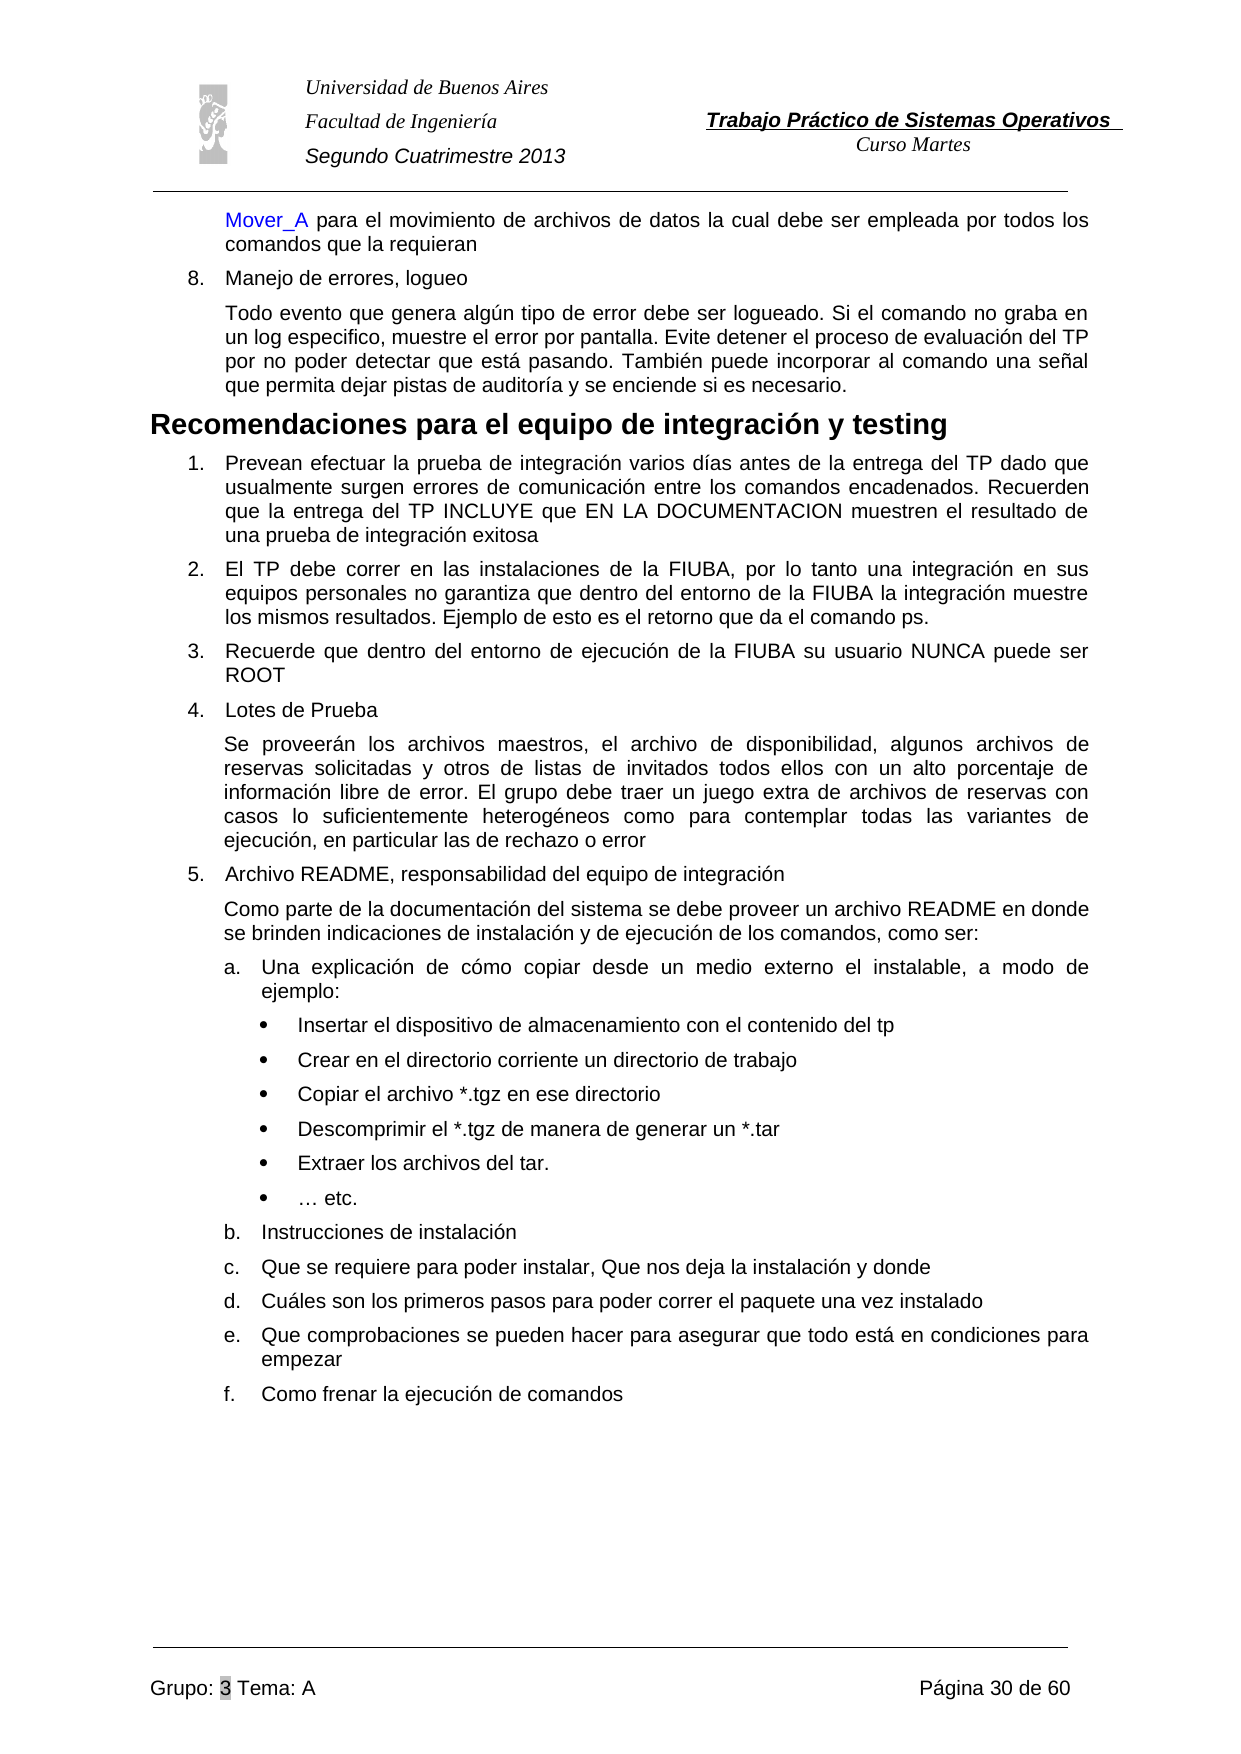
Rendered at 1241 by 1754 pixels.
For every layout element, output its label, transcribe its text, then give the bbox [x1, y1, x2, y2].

list … etc. [260, 1186, 1090, 1210]
list Descomprimir el *.tgz de manera de generar un *.tar [260, 1117, 1090, 1141]
list Extraer los archivos del tar. [260, 1151, 1090, 1175]
list Instrucciones de instalación [224, 1220, 1090, 1244]
list Archivo README, responsabilidad del equipo de integración [187, 862, 1090, 886]
list Que se requiere para poder instalar, Que nos deja la instalación y donde [224, 1254, 1090, 1278]
list Manejo de errores, logueo [187, 266, 1090, 290]
list Insertar el dispositivo de almacenamiento con el contenido del tp [260, 1013, 1090, 1037]
list Cuáles son los primeros pasos para poder correr el paquete una vez instalado [224, 1289, 1090, 1313]
text Como parte de la documentación del sistema se debe proveer un archivo README en donde se brinden indicaciones de instalación y de ejecución de los comandos, como ser: [224, 897, 1090, 944]
text Todo evento que genera algún tipo de error debe ser logueado. Si el comando no graba en un log especifico, muestre el error por pantalla. Evite detener el proceso de evaluación del TP por no poder detectar que está pasando. También puede incorporar al comando una señal que permita dejar pistas de auditoría y se enciende si es necesario. [225, 301, 1090, 396]
list Crear en el directorio corriente un directorio de trabajo [260, 1048, 1090, 1072]
list Como frenar la ejecución de comandos [224, 1382, 1090, 1406]
list Copiar el archivo *.tgz en ese directorio [260, 1082, 1090, 1106]
text Se proveerán los archivos maestros, el archivo de disponibilidad, algunos archivos de reservas solicitadas y otros de listas de invitados todos ellos con un alto porcentaje de información libre de error. El grupo debe traer un juego extra de archivos de reservas con casos lo suficientemente heterogéneos como para contemplar todas las variantes de ejecución, en particular las de rechazo o error [224, 732, 1090, 852]
text Mover_A para el movimiento de archivos de datos la cual debe ser empleada por todos los comandos que la requieran [225, 208, 1090, 256]
list Una explicación de cómo copiar desde un medio externo el instalable, a modo de ejemplo: [224, 955, 1090, 1003]
text Recomendaciones para el equipo de integración y testing [150, 407, 1090, 440]
list Recuerde que dentro del entorno de ejecución de la FIUBA su usuario NUNCA puede ser ROOT [187, 639, 1090, 687]
list Que comprobaciones se pueden hacer para asegurar que todo está en condiciones para empezar [224, 1323, 1090, 1371]
picture [198, 82, 231, 166]
list El TP debe correr en las instalaciones de la FIUBA, por lo tanto una integración en sus equipos personales no garantiza que dentro del entorno de la FIUBA la integración muestre los mismos resultados. Ejemplo de esto es el retorno que da el comando ps. [187, 557, 1090, 629]
list Lotes de Prueba [187, 698, 1090, 722]
list Prevean efectuar la prueba de integración varios días antes de la entrega del TP dado que usualmente surgen errores de comunicación entre los comandos encadenados. Recuerden que la entrega del TP INCLUYE que EN LA DOCUMENTACION muestren el resultado de una prueba de integración exitosa [187, 451, 1090, 547]
